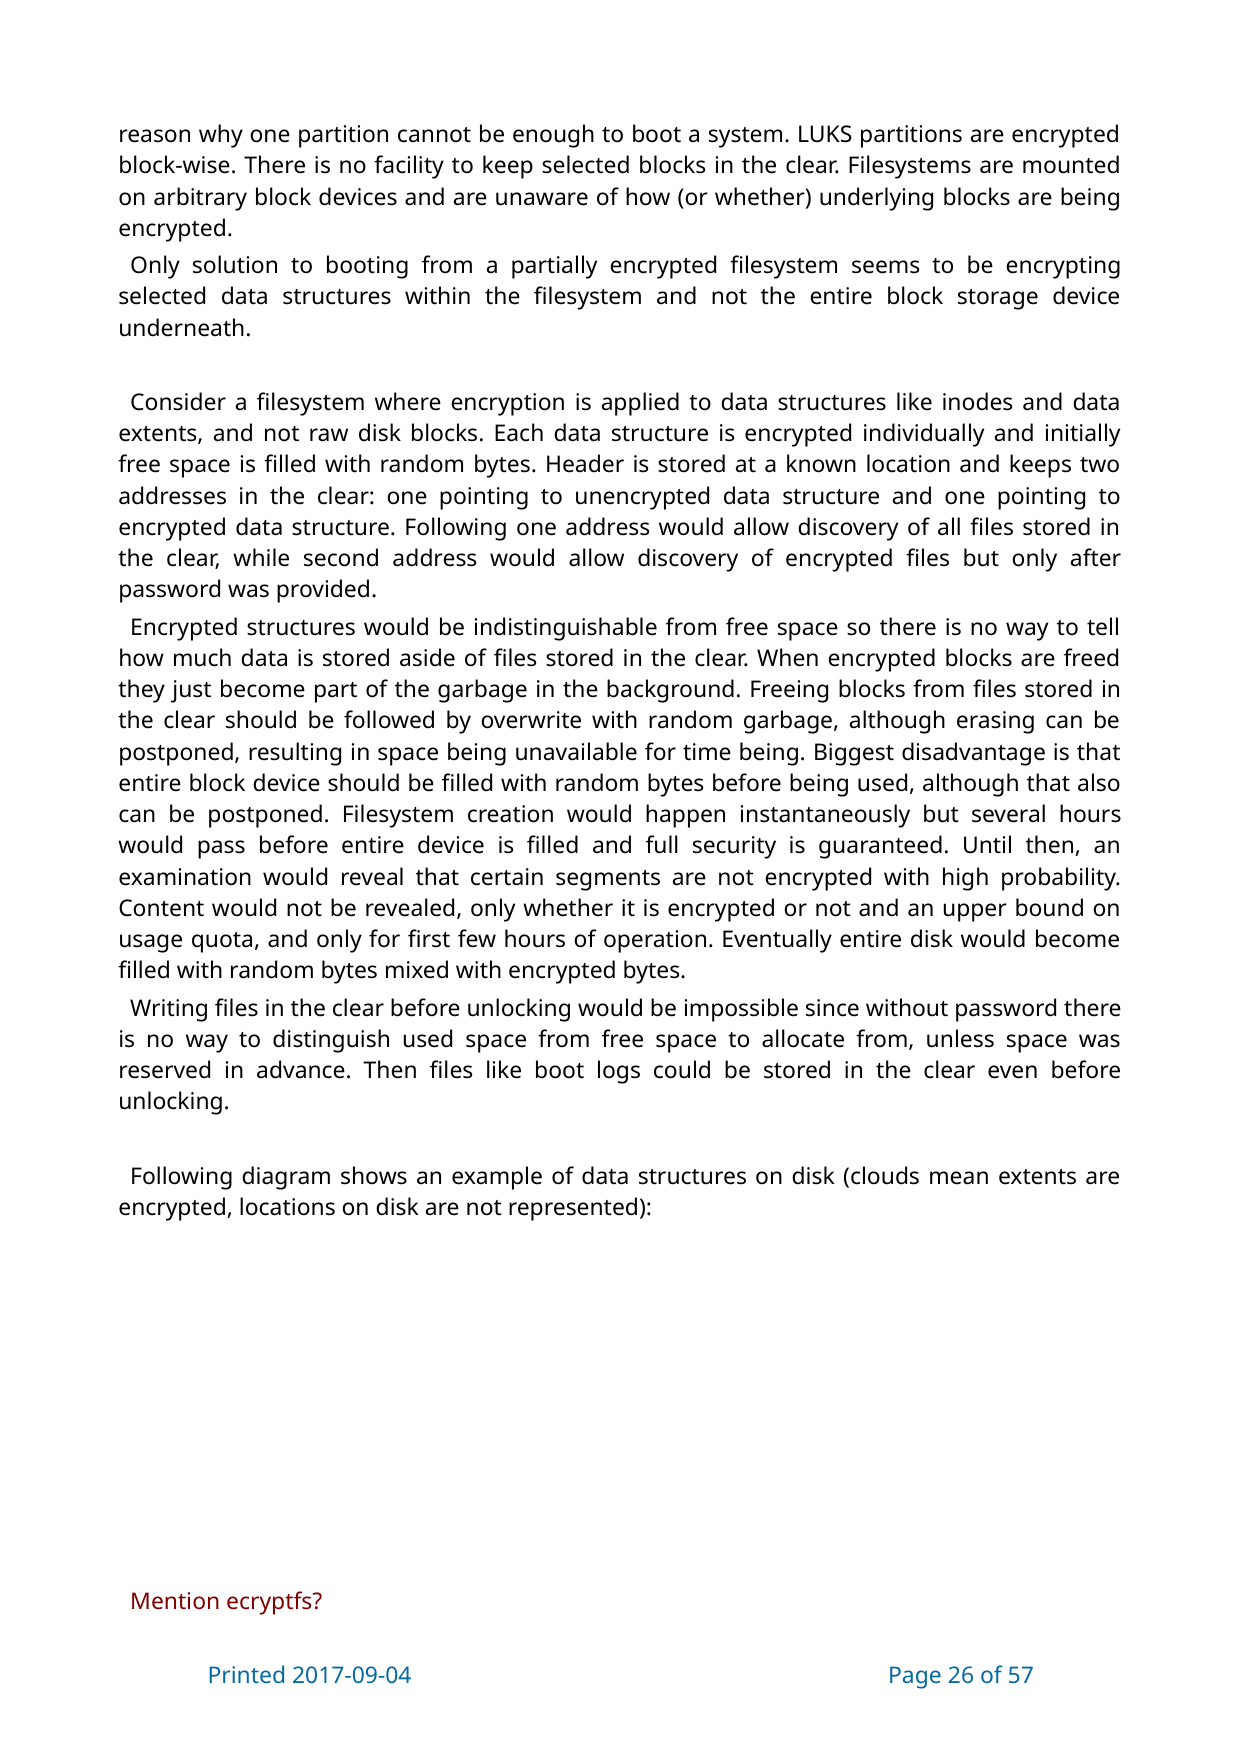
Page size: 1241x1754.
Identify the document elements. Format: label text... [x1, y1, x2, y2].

text Mention ecryptfs? [118, 1585, 1122, 1617]
text Consider a filesystem where encryption is applied to data structures like inodes and data extents, and not raw disk blocks. Each data structure is encrypted individually and initially free space is filled with random bytes. Header is stored at a known location and keeps two addresses in the clear: one pointing to unencrypted data structure and one pointing to encrypted data structure. Following one address would allow discovery of all files stored in the clear, while second address would allow discovery of encrypted files but only after password was provided. [118, 386, 1122, 605]
text Only solution to booting from a partially encrypted filesystem seems to be encrypting selected data structures within the filesystem and not the entire block storage device underneath. [118, 249, 1122, 343]
text Encrypted structures would be indistinguishable from free space so there is no way to tell how much data is stored aside of files stored in the clear. When encrypted blocks are freed they just become part of the garbage in the background. Freeing blocks from files stored in the clear should be followed by overwrite with random garbage, although erasing can be postponed, resulting in space being unavailable for time being. Biggest disadvantage is that entire block device should be filled with random bytes before being used, although that also can be postponed. Filesystem creation would happen instantaneously but several hours would pass before entire device is filled and full security is guaranteed. Until then, an examination would reveal that certain segments are not encrypted with high probability. Content would not be revealed, only whether it is encrypted or not and an upper bound on usage quota, and only for first few hours of operation. Eventually entire disk would become filled with random bytes mixed with encrypted bytes. [118, 611, 1122, 986]
text reason why one partition cannot be enough to boot a system. LUKS partitions are encrypted block-wise. There is no facility to keep selected blocks in the clear. Filesystems are mounted on arbitrary block devices and are unaware of how (or whether) underlying blocks are being encrypted. [118, 118, 1122, 243]
text Following diagram shows an example of data structures on disk (clouds mean extents are encrypted, locations on disk are not represented): [118, 1160, 1122, 1222]
text Writing files in the clear before unlocking would be impossible since without password there is no way to distinguish used space from free space to allocate from, unless space was reserved in advance. Then files like boot logs could be stored in the clear even before unlocking. [118, 992, 1122, 1117]
